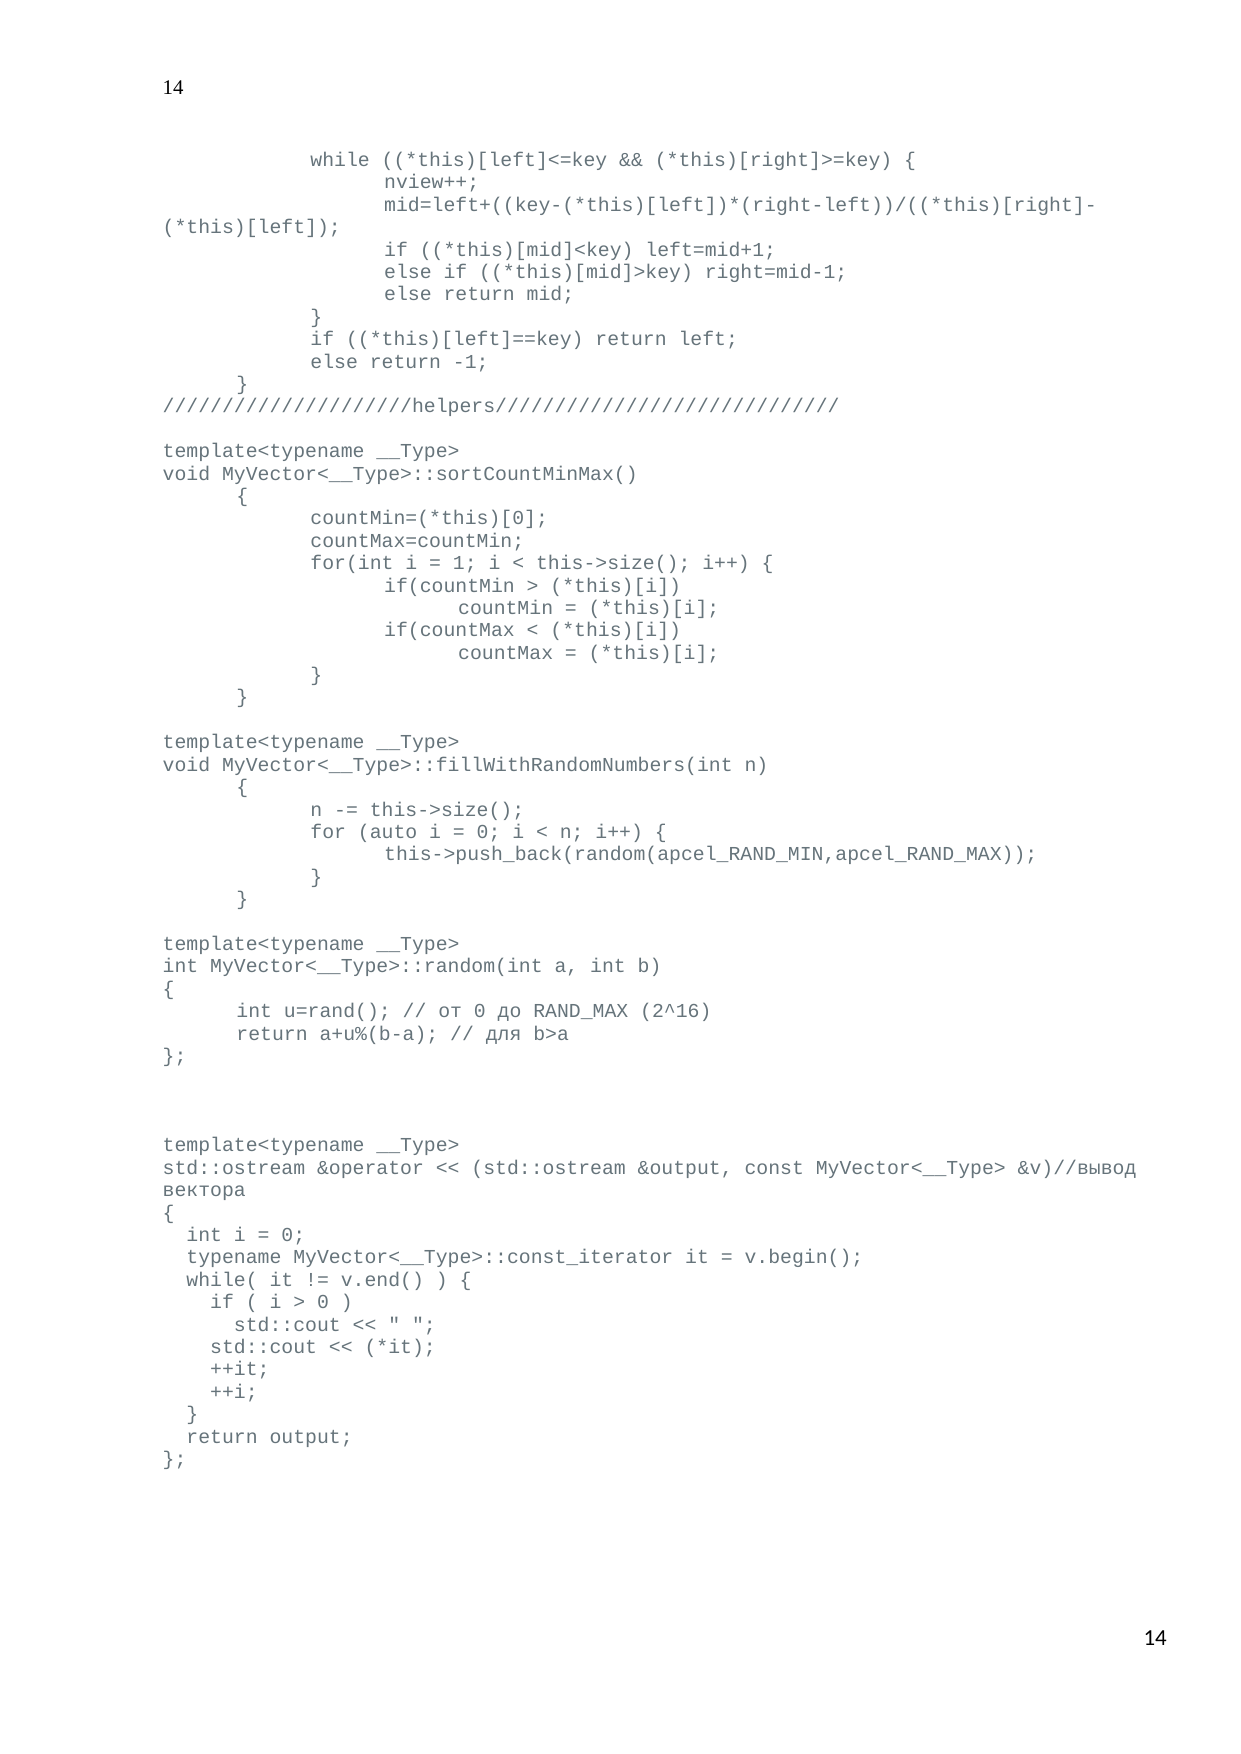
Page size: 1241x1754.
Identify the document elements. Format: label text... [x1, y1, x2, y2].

text template<typename __Type> [162, 1135, 1166, 1158]
text std::ostream &operator << (std::ostream &output, const MyVector<__Type> &v)//вывод вектора [162, 1158, 1166, 1203]
text if ( i > 0 ) [162, 1292, 1166, 1314]
text ++i; [162, 1382, 1166, 1404]
text while ((*this)[left]<=key && (*this)[right]>=key) { [162, 150, 1166, 172]
text template<typename __Type> [162, 732, 1166, 755]
text return a+u%(b-a); // для b>a [162, 1023, 1166, 1046]
text { [162, 486, 1166, 508]
text } [162, 665, 1166, 687]
text return output; [162, 1427, 1166, 1449]
text if ((*this)[left]==key) return left; [162, 329, 1166, 352]
text else if ((*this)[mid]>key) right=mid-1; [162, 262, 1166, 284]
text { [162, 979, 1166, 1001]
text else return -1; [162, 352, 1166, 374]
text if(countMin > (*this)[i]) [162, 576, 1166, 598]
text std::cout << (*it); [162, 1337, 1166, 1359]
text { [162, 1203, 1166, 1225]
text } [162, 867, 1166, 889]
text { [162, 777, 1166, 799]
text int MyVector<__Type>::random(int a, int b) [162, 956, 1166, 979]
text if(countMax < (*this)[i]) [162, 620, 1166, 643]
text } [162, 374, 1166, 396]
text void MyVector<__Type>::sortCountMinMax() [162, 463, 1166, 486]
text } [162, 889, 1166, 911]
text /////////////////////helpers///////////////////////////// [162, 396, 1166, 419]
text countMax=countMin; [162, 531, 1166, 553]
text }; [162, 1046, 1166, 1068]
text mid=left+((key-(*this)[left])*(right-left))/((*this)[right]-(*this)[left]); [162, 195, 1166, 239]
text } [162, 1404, 1166, 1427]
text countMax = (*this)[i]; [162, 643, 1166, 665]
text nview++; [162, 172, 1166, 195]
text if ((*this)[mid]<key) left=mid+1; [162, 239, 1166, 262]
text } [162, 687, 1166, 710]
text template<typename __Type> [162, 441, 1166, 463]
text ++it; [162, 1359, 1166, 1382]
text countMin=(*this)[0]; [162, 508, 1166, 531]
text this->push_back(random(apcel_RAND_MIN,apcel_RAND_MAX)); [162, 844, 1166, 867]
text int u=rand(); // от 0 до RAND_MAX (2^16) [162, 1001, 1166, 1023]
text }; [162, 1449, 1166, 1471]
text std::cout << " "; [162, 1314, 1166, 1337]
text else return mid; [162, 284, 1166, 307]
text int i = 0; [162, 1225, 1166, 1247]
text } [162, 307, 1166, 329]
text n -= this->size(); [162, 799, 1166, 822]
text for(int i = 1; i < this->size(); i++) { [162, 553, 1166, 576]
text for (auto i = 0; i < n; i++) { [162, 822, 1166, 844]
text typename MyVector<__Type>::const_iterator it = v.begin(); [162, 1247, 1166, 1270]
text countMin = (*this)[i]; [162, 598, 1166, 620]
text while( it != v.end() ) { [162, 1270, 1166, 1292]
text void MyVector<__Type>::fillWithRandomNumbers(int n) [162, 755, 1166, 777]
text template<typename __Type> [162, 934, 1166, 956]
